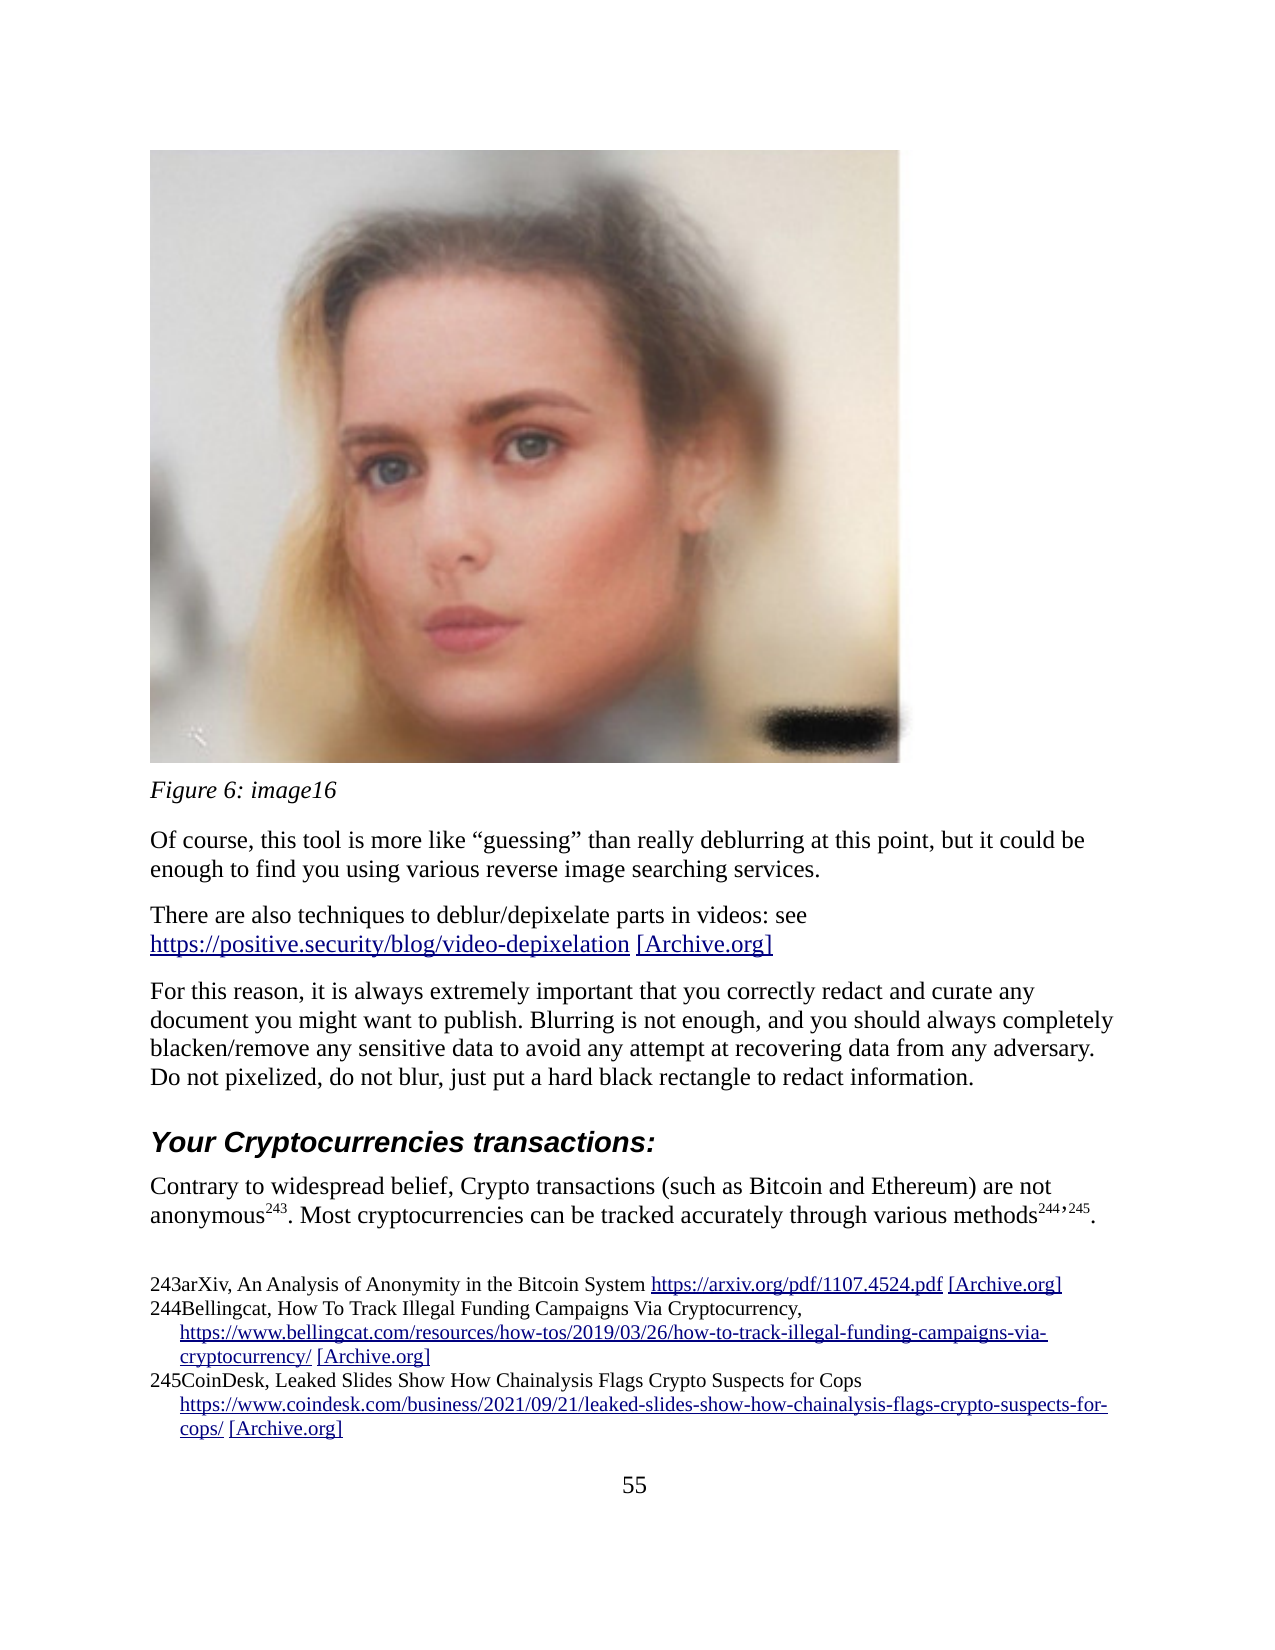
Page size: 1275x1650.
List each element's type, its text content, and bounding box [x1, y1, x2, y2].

text There are also techniques to deblur/depixelate parts in videos: see https://positive.security/blog/video-depixelation [Archive.org] [150, 901, 1125, 958]
subtitle Your Cryptocurrencies transactions: [150, 1125, 1125, 1158]
text Contrary to widespread belief, Crypto transactions (such as Bitcoin and Ethereum) are not anonymous. Most cryptocurrencies can be tracked accurately through various methods’. [150, 1171, 1125, 1228]
text Figure 6: image16 [150, 775, 1125, 804]
text For this reason, it is always extremely important that you correctly redact and curate any document you might want to publish. Blurring is not enough, and you should always completely blacken/remove any sensitive data to avoid any attempt at recovering data from any adversary. Do not pixelized, do not blur, just put a hard black rectangle to redact information. [150, 976, 1125, 1091]
text CoinDesk, Leaked Slides Show How Chainalysis Flags Crypto Suspects for Cops https://www.coindesk.com/business/2021/09/21/leaked-slides-show-how-chainalysis-flags-crypto-suspects-for-cops/ [Archive.org] [150, 1368, 1125, 1440]
picture [150, 150, 915, 763]
text arXiv, An Analysis of Anonymity in the Bitcoin System https://arxiv.org/pdf/1107.4524.pdf [Archive.org] [150, 1272, 1125, 1296]
text Of course, this tool is more like “guessing” than really deblurring at this point, but it could be enough to find you using various reverse image searching services. [150, 825, 1125, 883]
text Bellingcat, How To Track Illegal Funding Campaigns Via Cryptocurrency, https://www.bellingcat.com/resources/how-tos/2019/03/26/how-to-track-illegal-funding-campaigns-via-cryptocurrency/ [Archive.org] [150, 1296, 1125, 1368]
